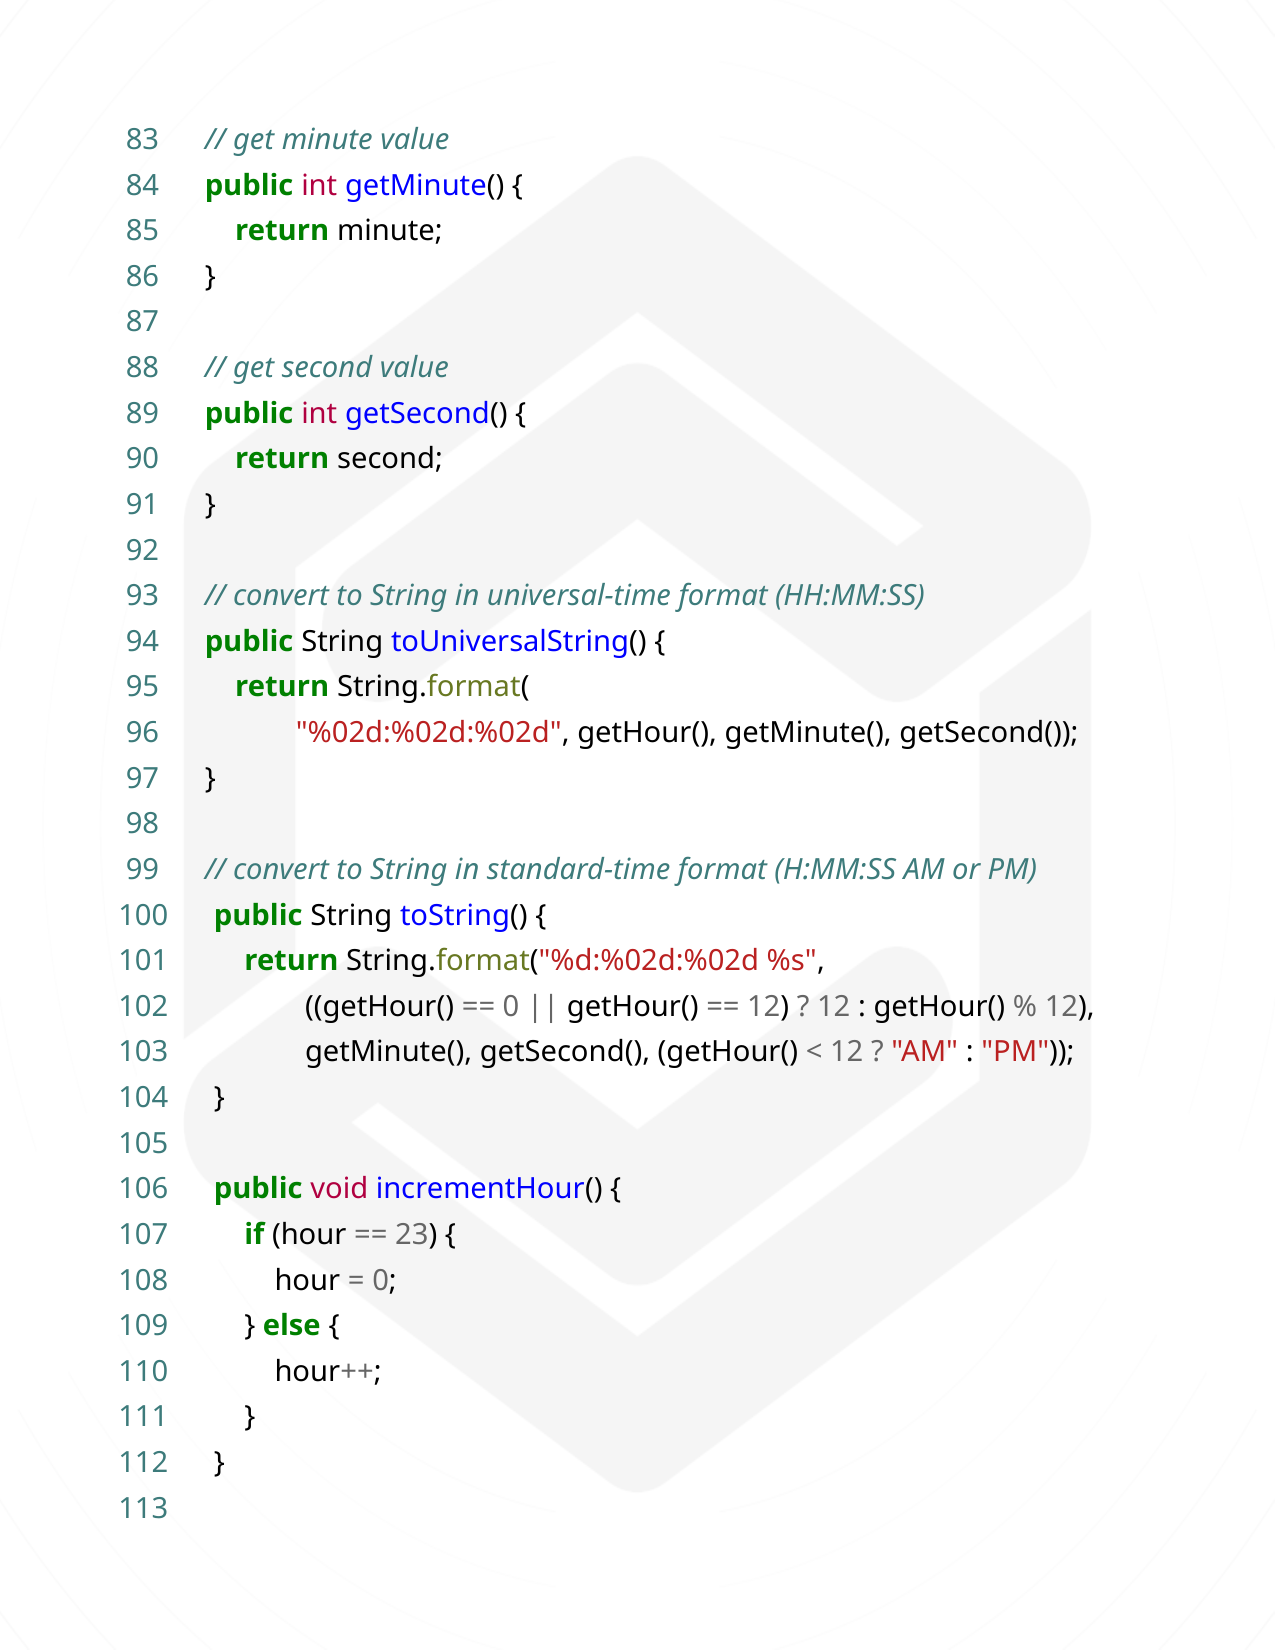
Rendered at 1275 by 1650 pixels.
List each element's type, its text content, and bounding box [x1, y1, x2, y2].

text 95 return String.format( [118, 666, 1157, 705]
text 94 public String toUniversalString() { [118, 620, 1157, 660]
text 100 public String toString() { [118, 894, 1157, 933]
text 101 return String.format("%d:%02d:%02d %s", [118, 939, 1157, 979]
text 89 public int getSecond() { [118, 392, 1157, 432]
text 107 if (hour == 23) { [118, 1213, 1157, 1253]
text 85 return minute; [118, 209, 1157, 249]
text 112 } [118, 1441, 1157, 1481]
text 92 [118, 529, 1157, 568]
text 93 // convert to String in universal-time format (HH:MM:SS) [118, 574, 1157, 614]
text 99 // convert to String in standard-time format (H:MM:SS AM or PM) [118, 848, 1157, 888]
text 88 // get second value [118, 346, 1157, 386]
text 96 "%02d:%02d:%02d", getHour(), getMinute(), getSecond()); [118, 711, 1157, 751]
text 104 } [118, 1076, 1157, 1116]
text 91 } [118, 483, 1157, 523]
text 103 getMinute(), getSecond(), (getHour() < 12 ? "AM" : "PM")); [118, 1031, 1157, 1070]
text 90 return second; [118, 437, 1157, 477]
text 97 } [118, 757, 1157, 797]
text 113 [118, 1487, 1157, 1527]
text 83 // get minute value [118, 118, 1157, 158]
text 109 } else { [118, 1304, 1157, 1344]
text 102 ((getHour() == 0 || getHour() == 12) ? 12 : getHour() % 12), [118, 985, 1157, 1025]
text 87 [118, 301, 1157, 340]
text 106 public void incrementHour() { [118, 1167, 1157, 1207]
text 86 } [118, 255, 1157, 295]
text 110 hour++; [118, 1350, 1157, 1390]
text 108 hour = 0; [118, 1259, 1157, 1298]
text 98 [118, 802, 1157, 842]
text 105 [118, 1122, 1157, 1162]
text 111 } [118, 1396, 1157, 1435]
text 84 public int getMinute() { [118, 164, 1157, 203]
